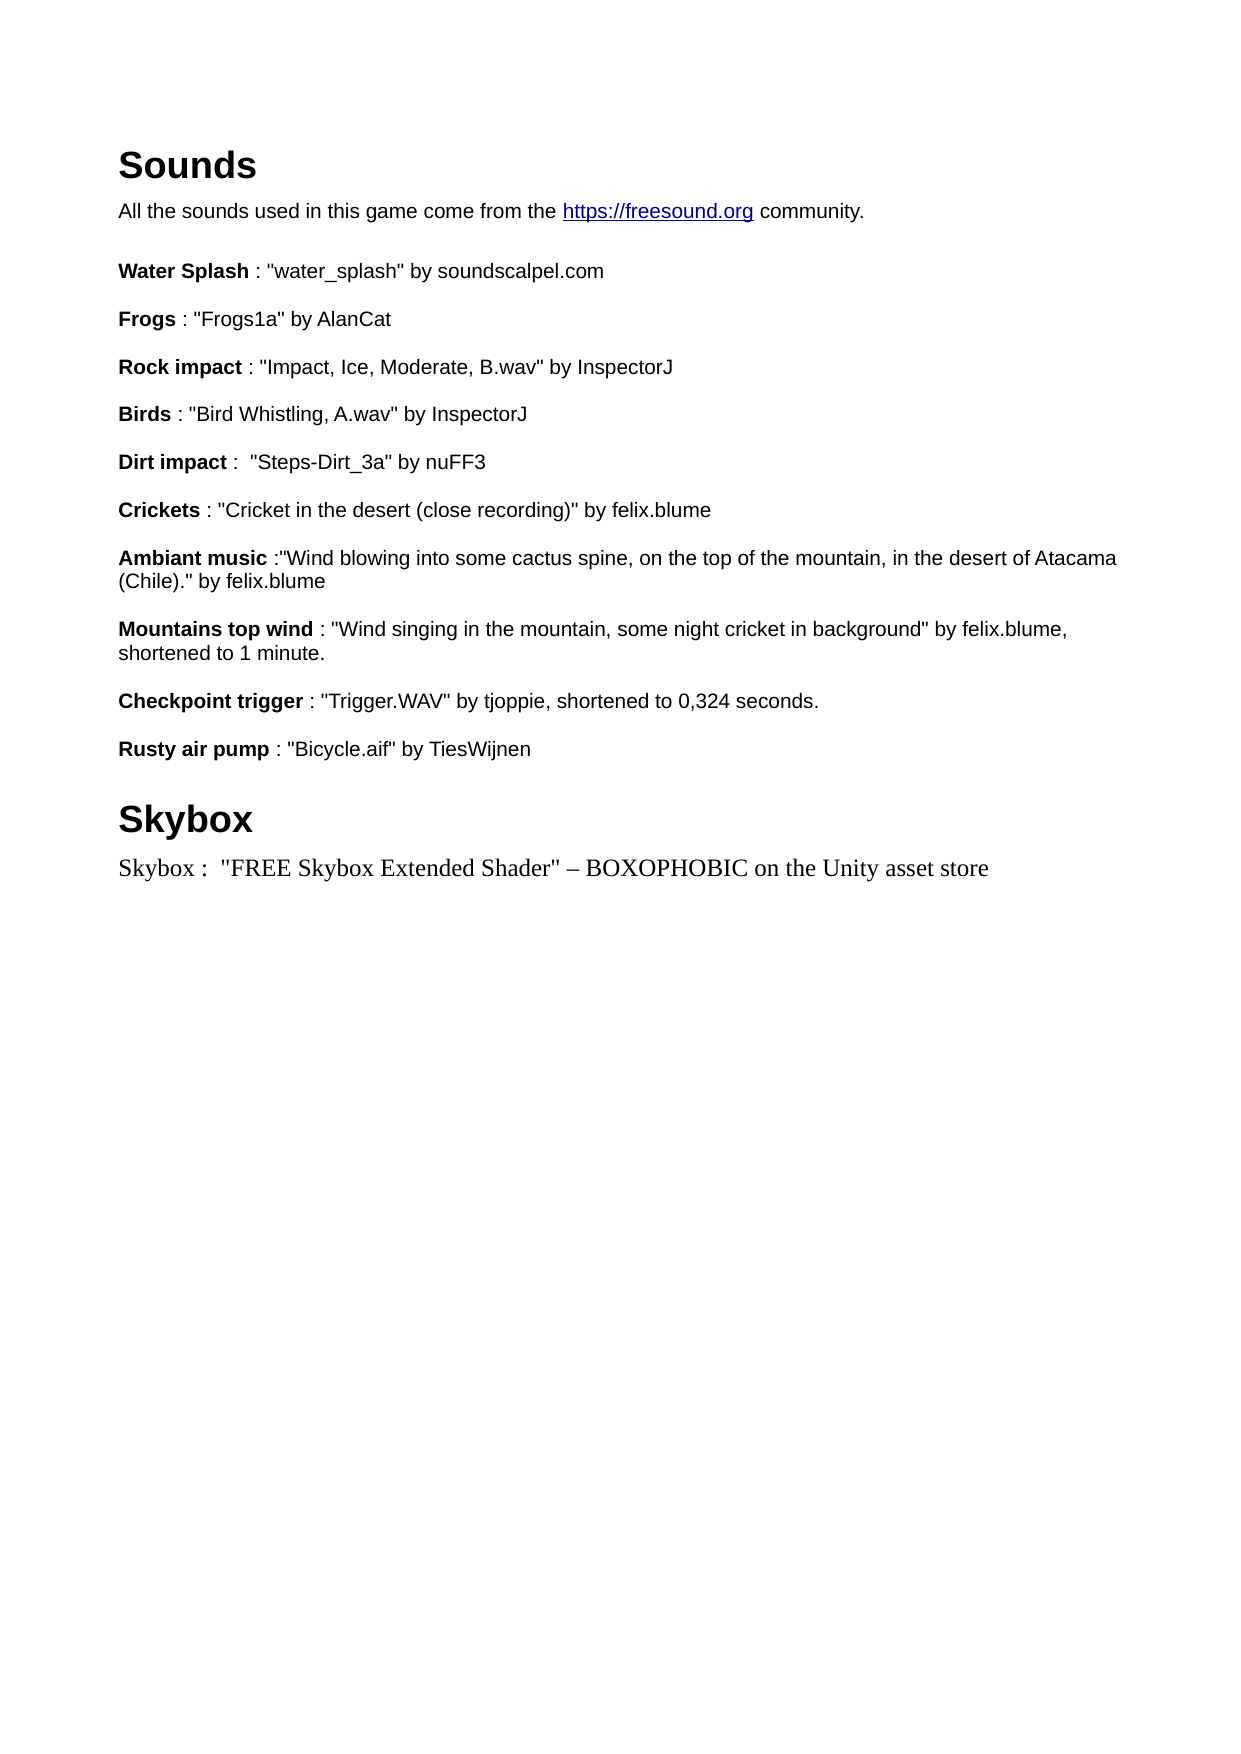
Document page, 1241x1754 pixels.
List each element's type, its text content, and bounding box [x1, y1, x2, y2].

subtitle Skybox [118, 797, 1122, 841]
subtitle Sounds [118, 143, 1122, 187]
text Mountains top wind : "Wind singing in the mountain, some night cricket in background" by felix.blume, shortened to 1 minute. [118, 617, 1122, 665]
text Crickets : "Cricket in the desert (close recording)" by felix.blume [118, 498, 1122, 522]
text All the sounds used in this game come from the https://freesound.org community. [118, 199, 1122, 223]
text Frogs : "Frogs1a" by AlanCat [118, 307, 1122, 331]
text Rock impact : "Impact, Ice, Moderate, B.wav" by InspectorJ [118, 354, 1122, 378]
text Birds : "Bird Whistling, A.wav" by InspectorJ [118, 402, 1122, 426]
text Checkpoint trigger : "Trigger.WAV" by tjoppie, shortened to 0,324 seconds. [118, 689, 1122, 713]
text Ambiant music :"Wind blowing into some cactus spine, on the top of the mountain, in the desert of Atacama (Chile)." by felix.blume [118, 545, 1122, 593]
text Dirt impact : "Steps-Dirt_3a" by nuFF3 [118, 450, 1122, 474]
text Water Splash : "water_splash" by soundscalpel.com [118, 259, 1122, 283]
text Rusty air pump : "Bicycle.aif" by TiesWijnen [118, 736, 1122, 760]
text Skybox : "FREE Skybox Extended Shader" – BOXOPHOBIC on the Unity asset store [118, 853, 1122, 882]
